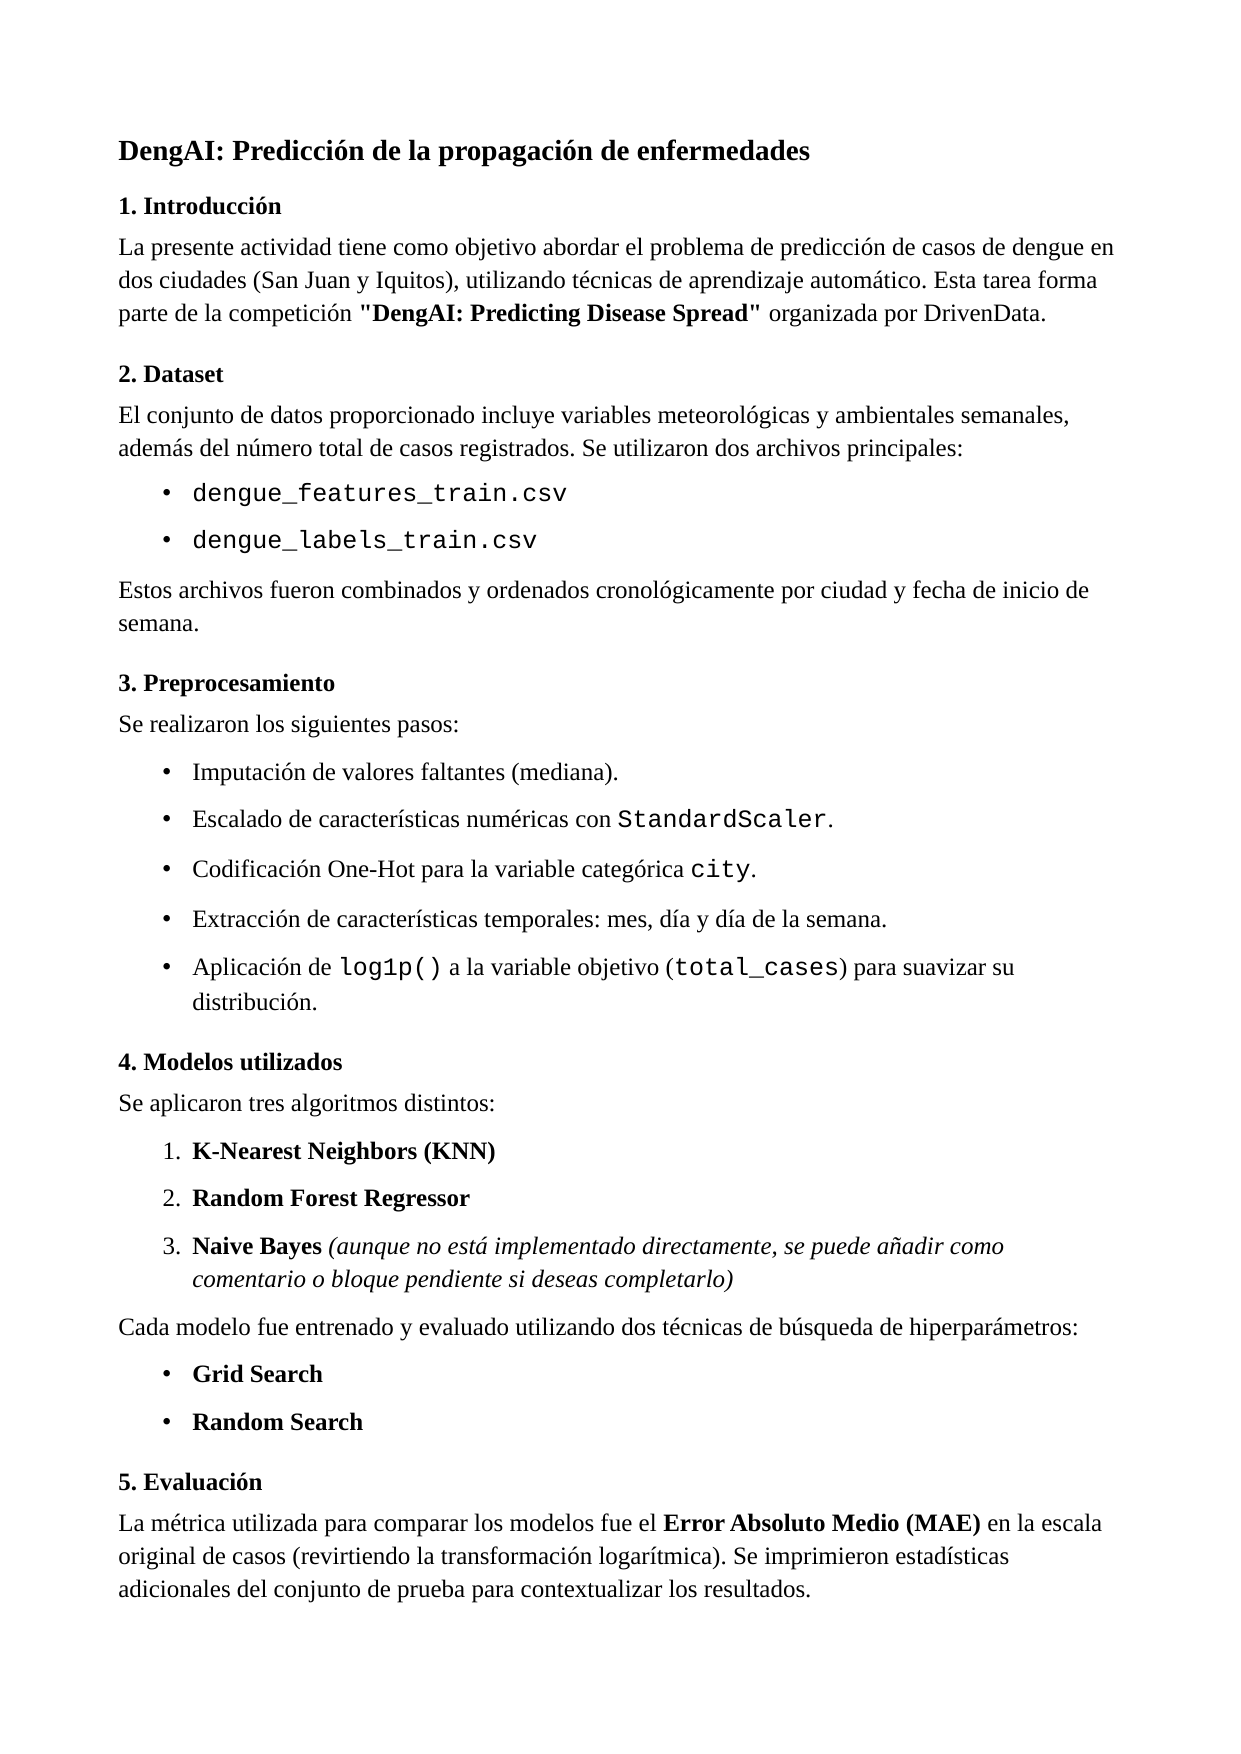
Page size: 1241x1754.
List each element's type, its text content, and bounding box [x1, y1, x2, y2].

subtitle DengAI: Predicción de la propagación de enfermedades [118, 133, 1122, 166]
subtitle 5. Evaluación [118, 1467, 1122, 1496]
list dengue_labels_train.csv [162, 528, 1122, 556]
list Grid Search [162, 1359, 1122, 1388]
subtitle 3. Preprocesamiento [118, 668, 1122, 697]
text La presente actividad tiene como objetivo abordar el problema de predicción de casos de dengue en dos ciudades (San Juan y Iquitos), utilizando técnicas de aprendizaje automático. Esta tarea forma parte de la competición "DengAI: Predicting Disease Spread" organizada por DrivenData. [118, 232, 1122, 327]
subtitle 4. Modelos utilizados [118, 1047, 1122, 1076]
subtitle 2. Dataset [118, 359, 1122, 387]
list Naive Bayes (aunque no está implementado directamente, se puede añadir como comentario o bloque pendiente si deseas completarlo) [162, 1231, 1122, 1293]
text La métrica utilizada para comparar los modelos fue el Error Absoluto Medio (MAE) en la escala original de casos (revirtiendo la transformación logarítmica). Se imprimieron estadísticas adicionales del conjunto de prueba para contextualizar los resultados. [118, 1508, 1122, 1603]
list Codificación One-Hot para la variable categórica city. [162, 854, 1122, 885]
text Se realizaron los siguientes pasos: [118, 709, 1122, 738]
subtitle 1. Introducción [118, 191, 1122, 220]
list Random Forest Regressor [162, 1183, 1122, 1212]
list Random Search [162, 1407, 1122, 1436]
list Escalado de características numéricas con StandardScaler. [162, 804, 1122, 835]
list dengue_features_train.csv [162, 481, 1122, 509]
text Estos archivos fueron combinados y ordenados cronológicamente por ciudad y fecha de inicio de semana. [118, 575, 1122, 636]
list Imputación de valores faltantes (mediana). [162, 757, 1122, 785]
text Se aplicaron tres algoritmos distintos: [118, 1088, 1122, 1117]
list K-Nearest Neighbors (KNN) [162, 1136, 1122, 1165]
text Cada modelo fue entrenado y evaluado utilizando dos técnicas de búsqueda de hiperparámetros: [118, 1312, 1122, 1341]
list Aplicación de log1p() a la variable objetivo (total_cases) para suavizar su distribución. [162, 952, 1122, 1016]
text El conjunto de datos proporcionado incluye variables meteorológicas y ambientales semanales, además del número total de casos registrados. Se utilizaron dos archivos principales: [118, 400, 1122, 462]
list Extracción de características temporales: mes, día y día de la semana. [162, 904, 1122, 933]
